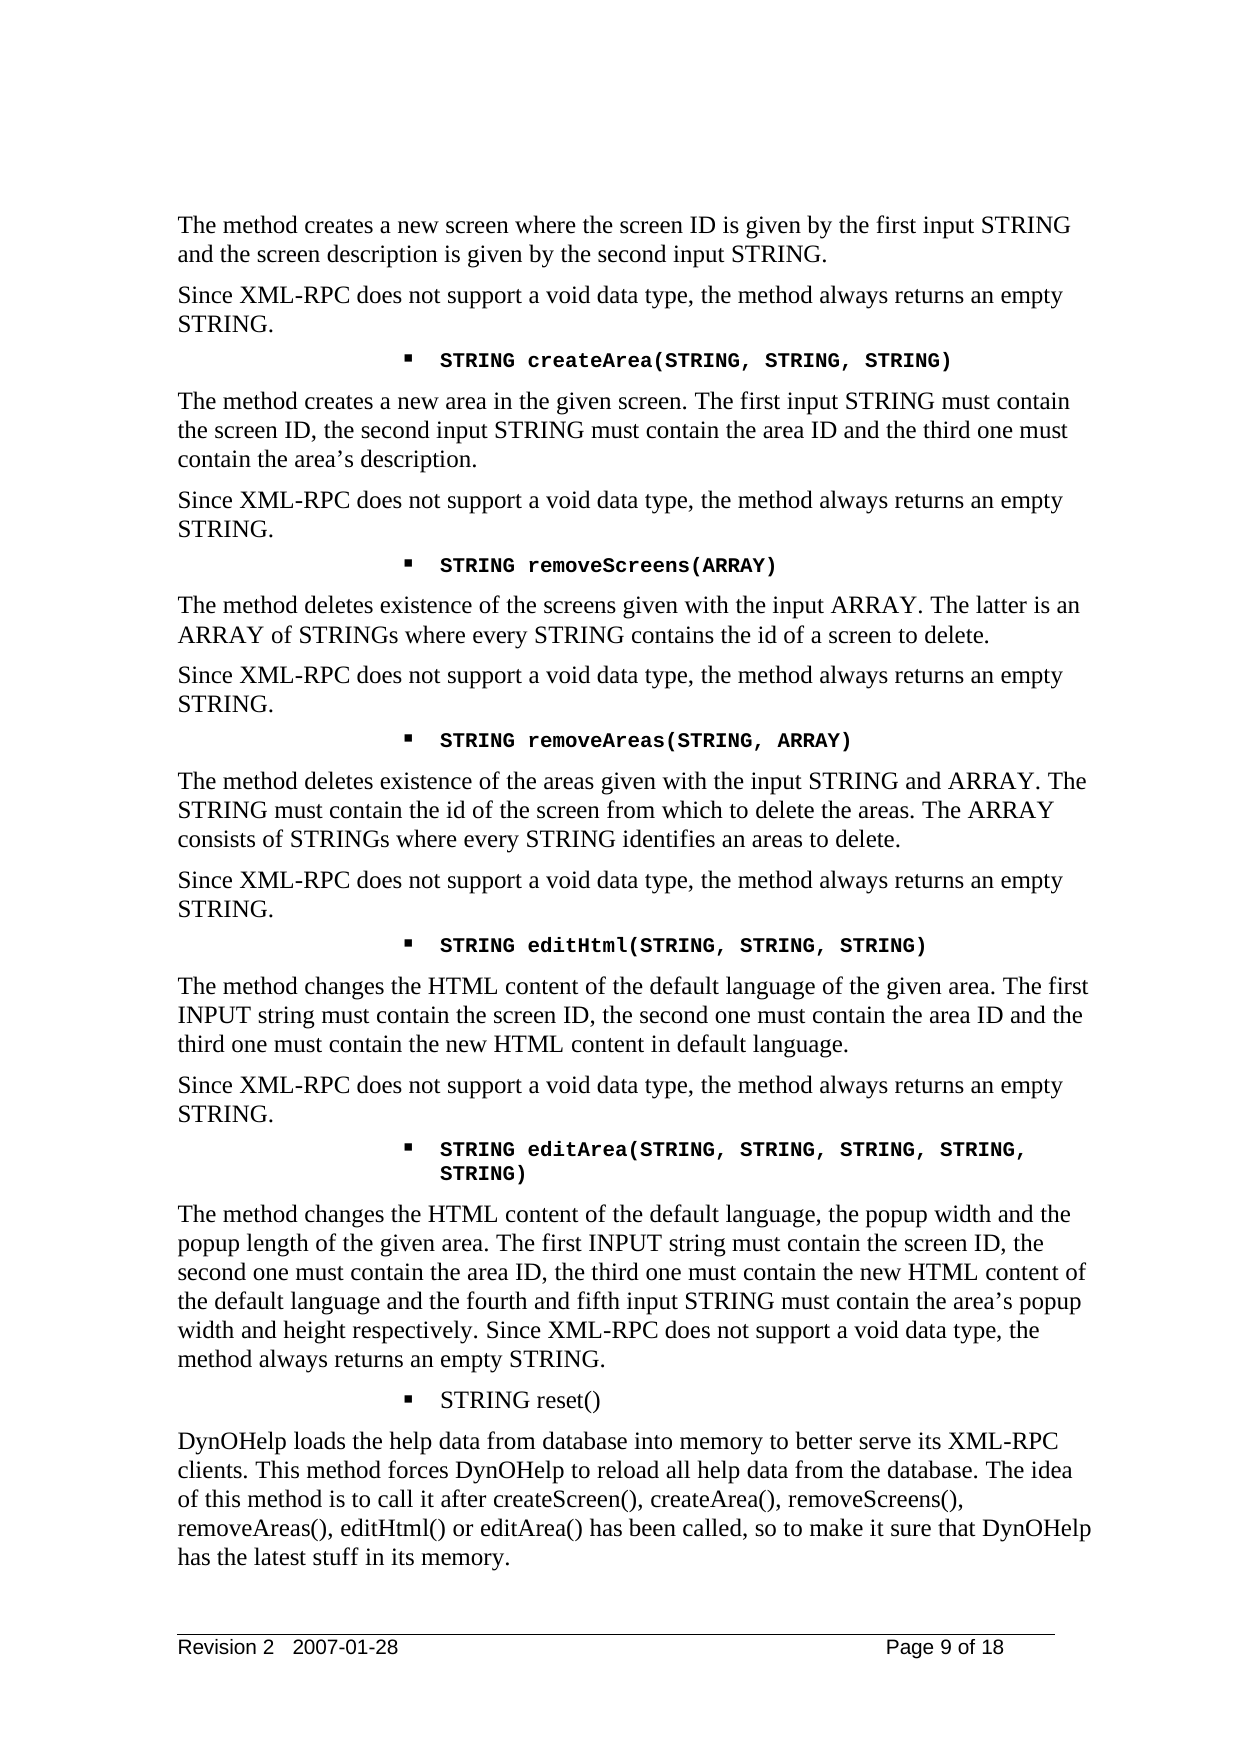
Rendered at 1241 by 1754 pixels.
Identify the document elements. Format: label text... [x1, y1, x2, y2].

list STRING removeScreens(ARRAY) [402, 555, 1092, 579]
list STRING reset() [402, 1385, 1092, 1414]
list STRING createArea(STRING, STRING, STRING) [402, 350, 1092, 374]
text The method creates a new area in the given screen. The first input STRING must contain the screen ID, the second input STRING must contain the area ID and the third one must contain the area’s description. [177, 386, 1092, 473]
text The method deletes existence of the areas given with the input STRING and ARRAY. The STRING must contain the id of the screen from which to delete the areas. The ARRAY consists of STRINGs where every STRING identifies an areas to delete. [177, 766, 1092, 853]
text The method changes the HTML content of the default language of the given area. The first INPUT string must contain the screen ID, the second one must contain the area ID and the third one must contain the new HTML content in default language. [177, 971, 1092, 1058]
text The method deletes existence of the screens given with the input ARRAY. The latter is an ARRAY of STRINGs where every STRING contains the id of a screen to delete. [177, 590, 1092, 648]
text Since XML-RPC does not support a void data type, the method always returns an empty STRING. [177, 660, 1092, 718]
list STRING editArea(STRING, STRING, STRING, STRING, STRING) [402, 1139, 1092, 1187]
text Since XML-RPC does not support a void data type, the method always returns an empty STRING. [177, 485, 1092, 543]
text Since XML-RPC does not support a void data type, the method always returns an empty STRING. [177, 865, 1092, 923]
text The method creates a new screen where the screen ID is given by the first input STRING and the screen description is given by the second input STRING. [177, 210, 1092, 268]
list STRING removeAreas(STRING, ARRAY) [402, 730, 1092, 754]
list STRING editHtml(STRING, STRING, STRING) [402, 935, 1092, 959]
text The method changes the HTML content of the default language, the popup width and the popup length of the given area. The first INPUT string must contain the screen ID, the second one must contain the area ID, the third one must contain the new HTML content of the default language and the fourth and fifth input STRING must contain the area’s popup width and height respectively. Since XML-RPC does not support a void data type, the method always returns an empty STRING. [177, 1199, 1092, 1373]
text Since XML-RPC does not support a void data type, the method always returns an empty STRING. [177, 1069, 1092, 1128]
text DynOHelp loads the help data from database into memory to better serve its XML-RPC clients. This method forces DynOHelp to reload all help data from the database. The idea of this method is to call it after createScreen(), createArea(), removeScreens(), removeAreas(), editHtml() or editArea() has been called, so to make it sure that DynOHelp has the latest stuff in its memory. [177, 1426, 1092, 1571]
text Since XML-RPC does not support a void data type, the method always returns an empty STRING. [177, 280, 1092, 338]
